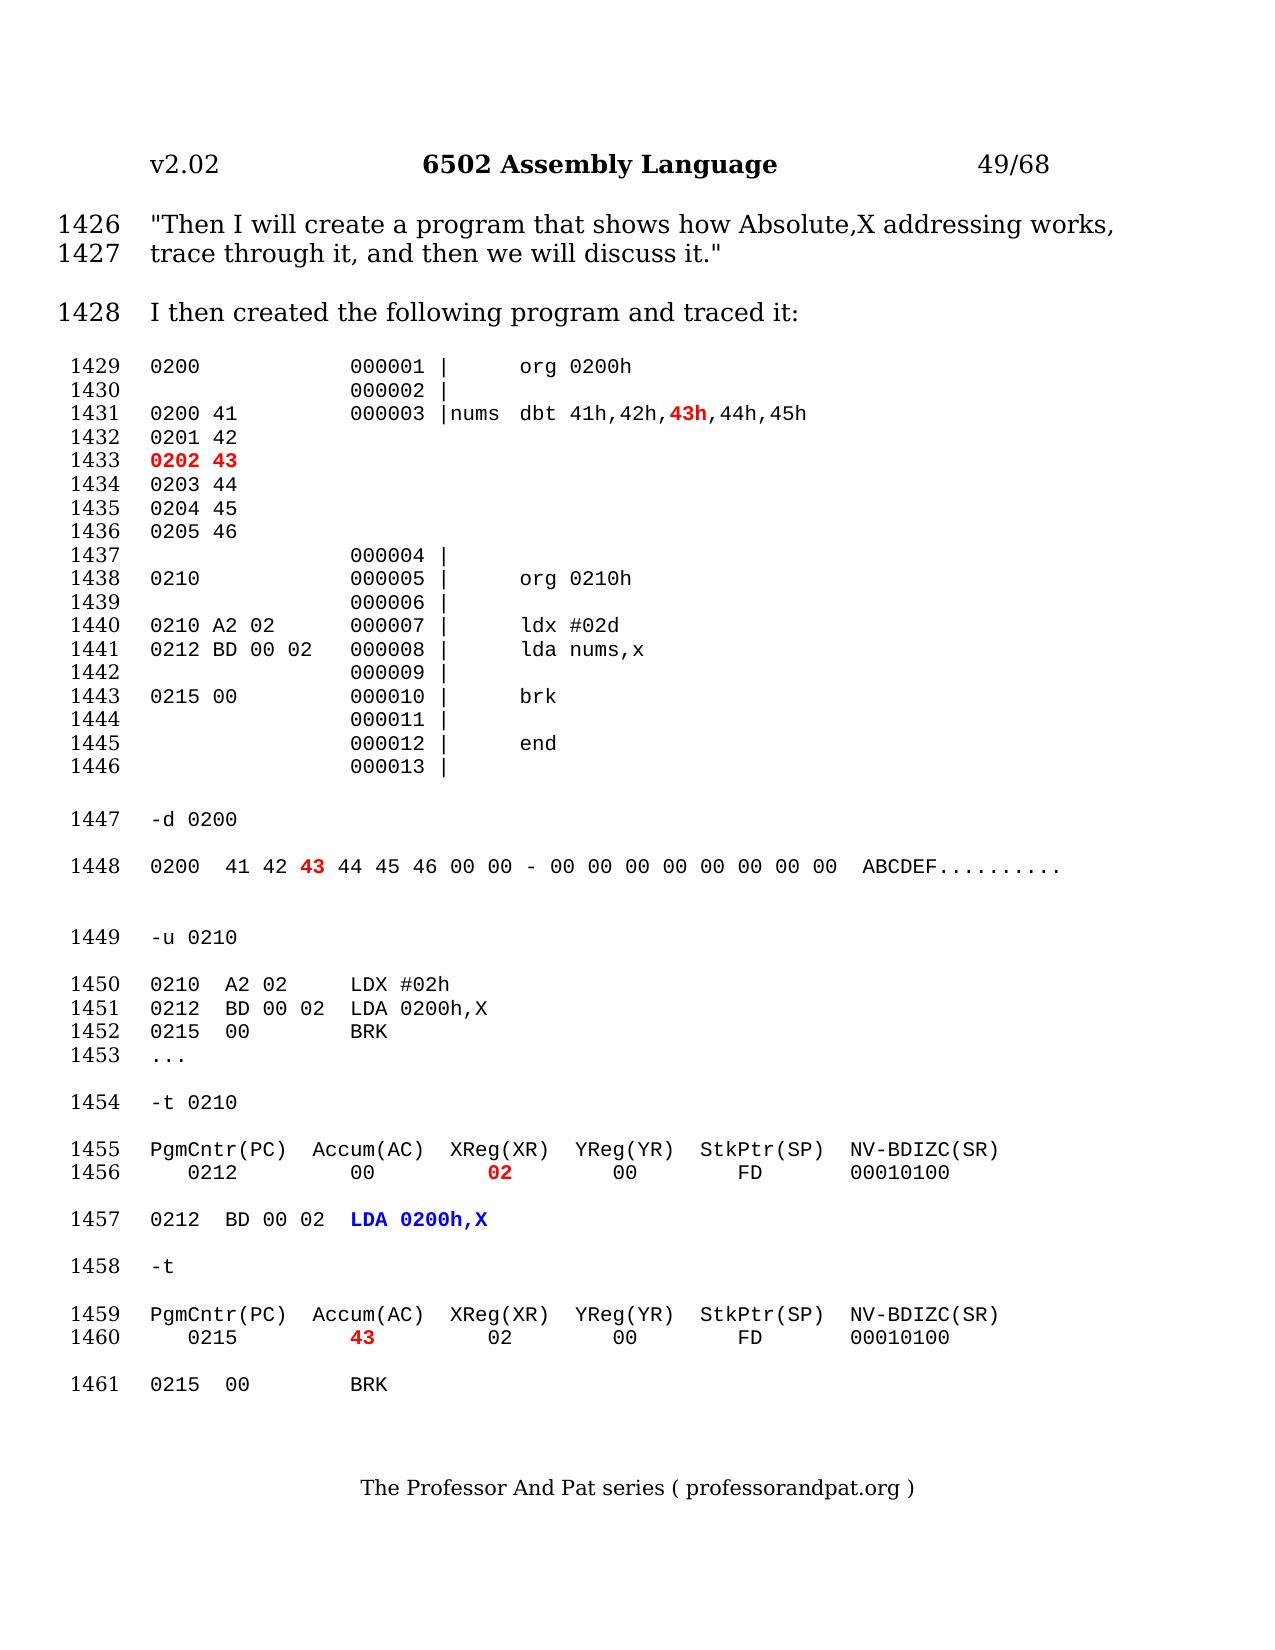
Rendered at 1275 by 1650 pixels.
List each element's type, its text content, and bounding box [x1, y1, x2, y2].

text 0200 41 000003 |nums dbt 41h,42h,43h,44h,45h [150, 403, 1125, 427]
text 000004 | [150, 545, 1125, 568]
text 0212 BD 00 02 000008 | lda nums,x [150, 639, 1125, 662]
text 0215 00 BRK [150, 1374, 1125, 1398]
text 0202 43 [150, 451, 1125, 474]
text 0212 BD 00 02 LDA 0200h,X [150, 998, 1125, 1021]
text 0200 41 42 43 44 45 46 00 00 - 00 00 00 00 00 00 00 00 ABCDEF.......... [150, 856, 1125, 880]
text 000002 | [150, 380, 1125, 403]
text PgmCntr(PC) Accum(AC) XReg(XR) YReg(YR) StkPtr(SP) NV-BDIZC(SR) [150, 1139, 1125, 1162]
text 000011 | [150, 709, 1125, 733]
text -t 0210 [150, 1092, 1125, 1115]
text -t [150, 1257, 1125, 1280]
text 0201 42 [150, 427, 1125, 451]
text 0200 000001 | org 0200h [150, 356, 1125, 380]
text 0215 00 000010 | brk [150, 686, 1125, 709]
text 000013 | [150, 757, 1125, 780]
text PgmCntr(PC) Accum(AC) XReg(XR) YReg(YR) StkPtr(SP) NV-BDIZC(SR) [150, 1304, 1125, 1327]
text 0203 44 [150, 474, 1125, 498]
text 0212 00 02 00 FD 00010100 [150, 1162, 1125, 1186]
text 0212 BD 00 02 LDA 0200h,X [150, 1209, 1125, 1233]
text 000012 | end [150, 733, 1125, 757]
text 0204 45 [150, 498, 1125, 521]
text 0210 A2 02 LDX #02h [150, 974, 1125, 998]
text 000006 | [150, 592, 1125, 615]
text -u 0210 [150, 927, 1125, 951]
text ... [150, 1045, 1125, 1068]
text 000009 | [150, 662, 1125, 686]
text 0210 000005 | org 0210h [150, 568, 1125, 592]
text I then created the following program and traced it: [150, 298, 1125, 327]
text -d 0200 [150, 809, 1125, 833]
text 0205 46 [150, 521, 1125, 545]
text 0215 43 02 00 FD 00010100 [150, 1327, 1125, 1351]
text 0215 00 BRK [150, 1021, 1125, 1045]
text 0210 A2 02 000007 | ldx #02d [150, 615, 1125, 639]
text "Then I will create a program that shows how Absolute,X addressing works, trace through it, and then we will discuss it." [150, 210, 1125, 268]
